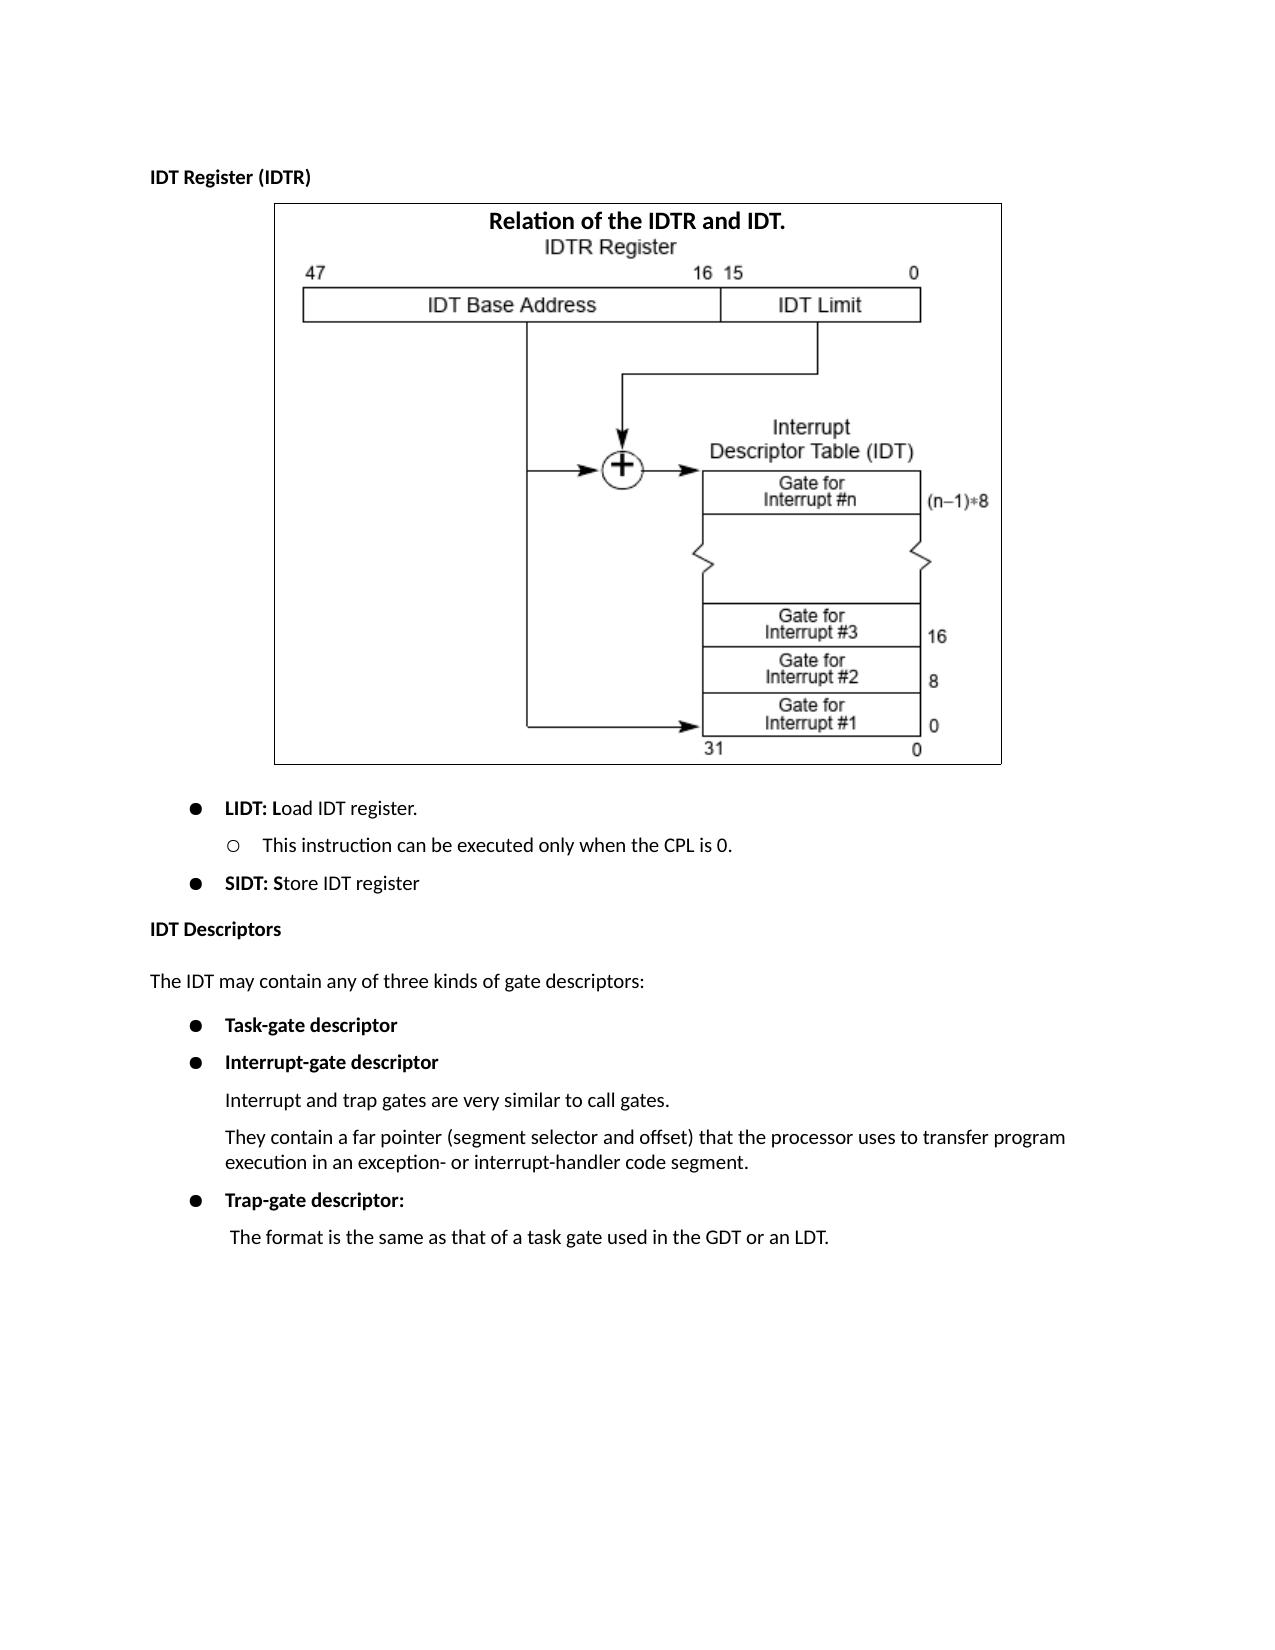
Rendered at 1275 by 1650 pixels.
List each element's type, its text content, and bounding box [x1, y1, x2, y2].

subtitle IDT Descriptors [150, 916, 1125, 941]
list They contain a far pointer (segment selector and offset) that the processor uses to transfer program execution in an exception- or interrupt-handler code segment. [187, 1124, 1125, 1175]
list Interrupt-gate descriptor [187, 1049, 1125, 1075]
list The format is the same as that of a task gate used in the GDT or an LDT. [187, 1224, 1125, 1249]
list Trap-gate descriptor: [187, 1187, 1125, 1212]
subtitle The IDT may contain any of three kinds of gate descriptors: [150, 968, 1125, 994]
list SIDT: Store IDT register [187, 870, 1125, 895]
list Task-gate descriptor [187, 1012, 1125, 1038]
subtitle IDT Register (IDTR) [150, 164, 1125, 190]
picture [276, 236, 999, 761]
list Interrupt and trap gates are very similar to call gates. [187, 1087, 1125, 1112]
list This instruction can be executed only when the CPL is 0. [225, 833, 1125, 858]
list LIDT: Load IDT register. [187, 795, 1125, 821]
text Relation of the IDTR and IDT. [277, 206, 998, 236]
